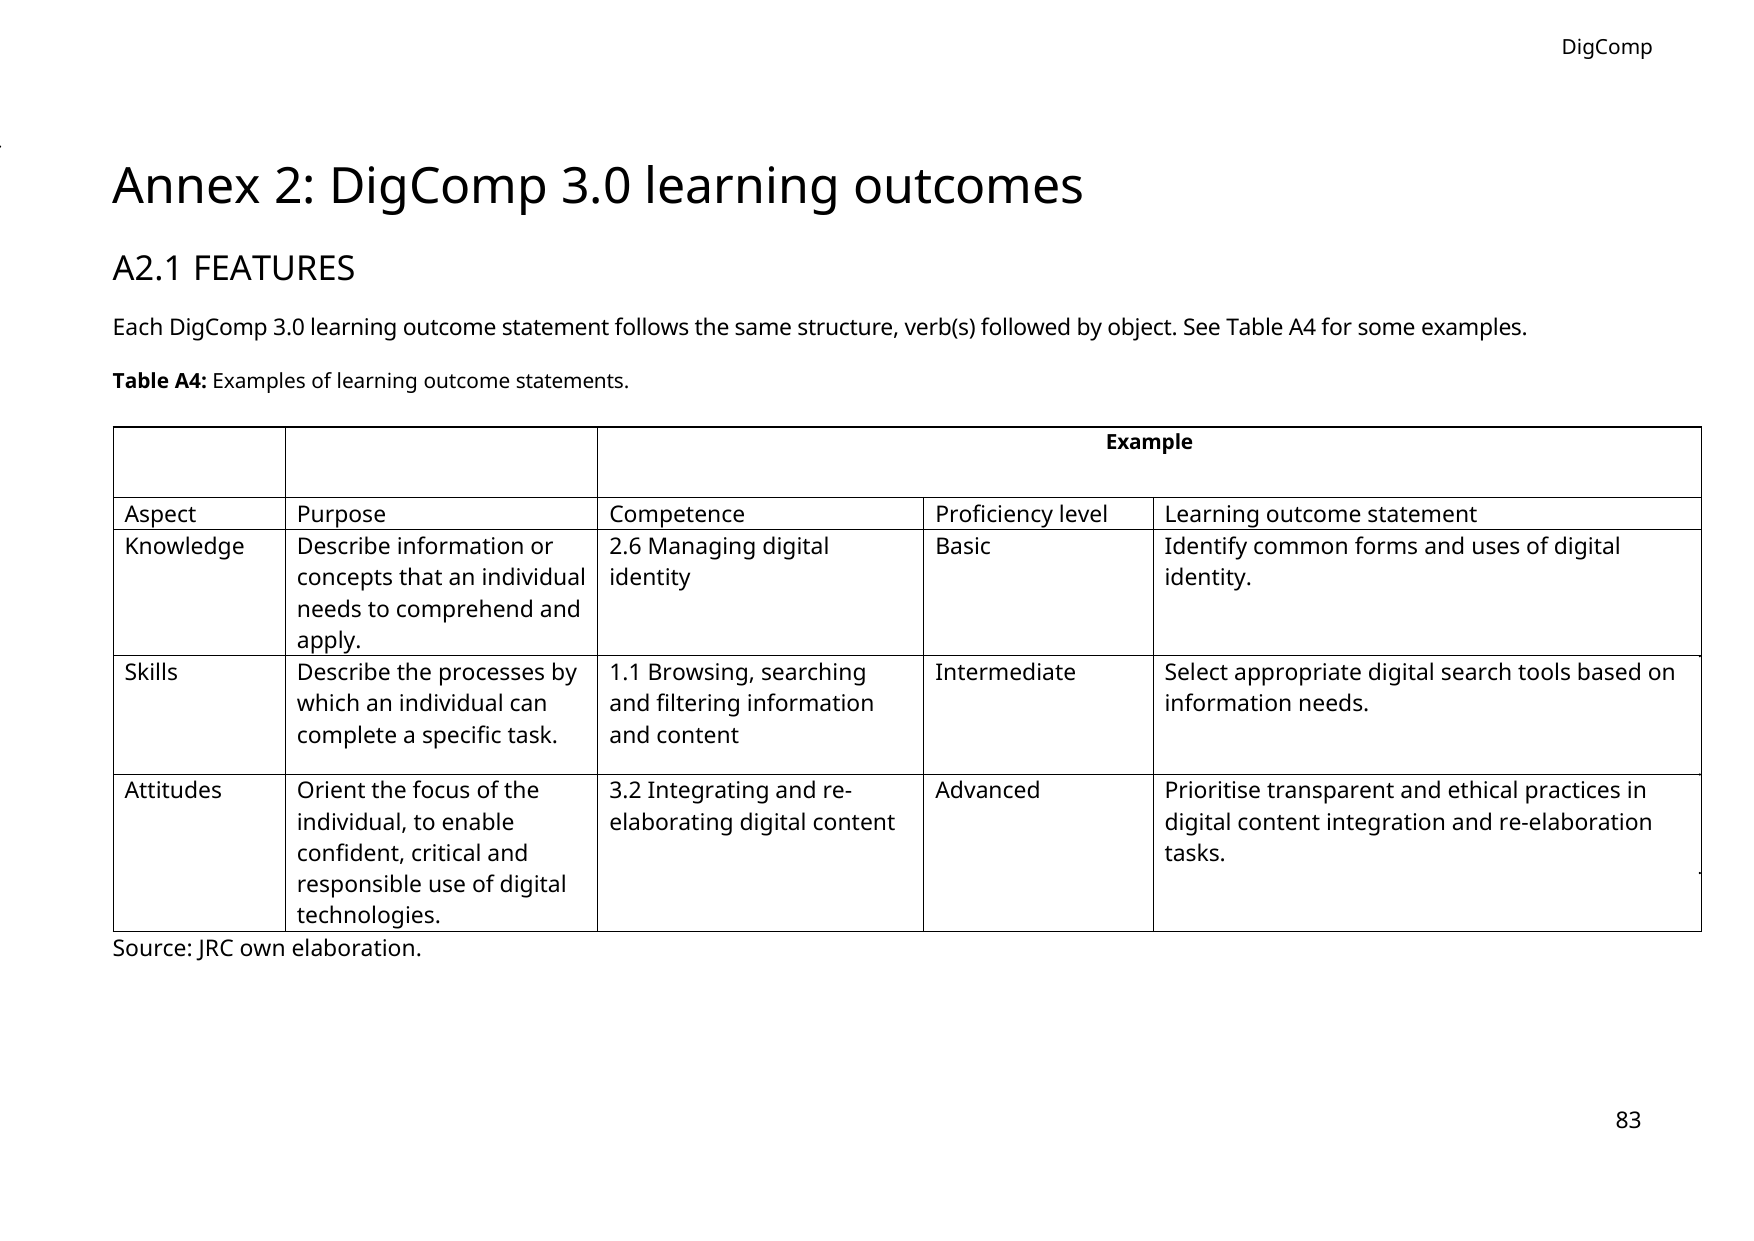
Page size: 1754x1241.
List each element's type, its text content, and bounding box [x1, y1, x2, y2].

text Source: JRC own elaboration. [112, 932, 1641, 963]
table_cell Advanced [924, 775, 1153, 931]
table_cell Skills [114, 656, 285, 773]
table_cell Describe the processes by which an individual can complete a specific task. [286, 656, 597, 773]
table_cell Attitudes [114, 775, 285, 931]
table_cell Knowledge [114, 530, 285, 655]
table_cell 1.1 Browsing, searching and filtering information and content [598, 656, 923, 773]
table_cell Describe information or concepts that an individual needs to comprehend and apply. [286, 530, 597, 655]
table_cell 2.6 Managing digital identity [598, 530, 923, 655]
table_header Example [598, 428, 1701, 497]
table_cell Proficiency level [924, 498, 1153, 529]
subtitle A2.1 FEATURES [112, 252, 1641, 287]
table_cell Aspect [114, 498, 285, 529]
table_cell 3.2 Integrating and re- elaborating digital content [598, 775, 923, 931]
table_cell Select appropriate digital search tools based on information needs. [1154, 656, 1701, 773]
table_cell Prioritise transparent and ethical practices in digital content integration and re-elaboration tasks. [1154, 775, 1701, 931]
text Each DigComp 3.0 learning outcome statement follows the same structure, verb(s) followed by object. See Table A4 for some examples. [112, 311, 1641, 342]
table_cell Basic [924, 530, 1153, 655]
table_cell Orient the focus of the individual, to enable confident, critical and responsible use of digital technologies. [286, 775, 597, 931]
text Table A4: Examples of learning outcome statements. [112, 367, 1641, 395]
table_cell Intermediate [924, 656, 1153, 773]
subtitle Annex 2: DigComp 3.0 learning outcomes [112, 150, 1641, 218]
table_cell Identify common forms and uses of digital identity. [1154, 530, 1701, 655]
table_header [114, 428, 285, 497]
table_cell Purpose [286, 498, 597, 529]
table_cell Learning outcome statement [1154, 498, 1701, 529]
table_header [286, 428, 597, 497]
table_cell Competence [598, 498, 923, 529]
